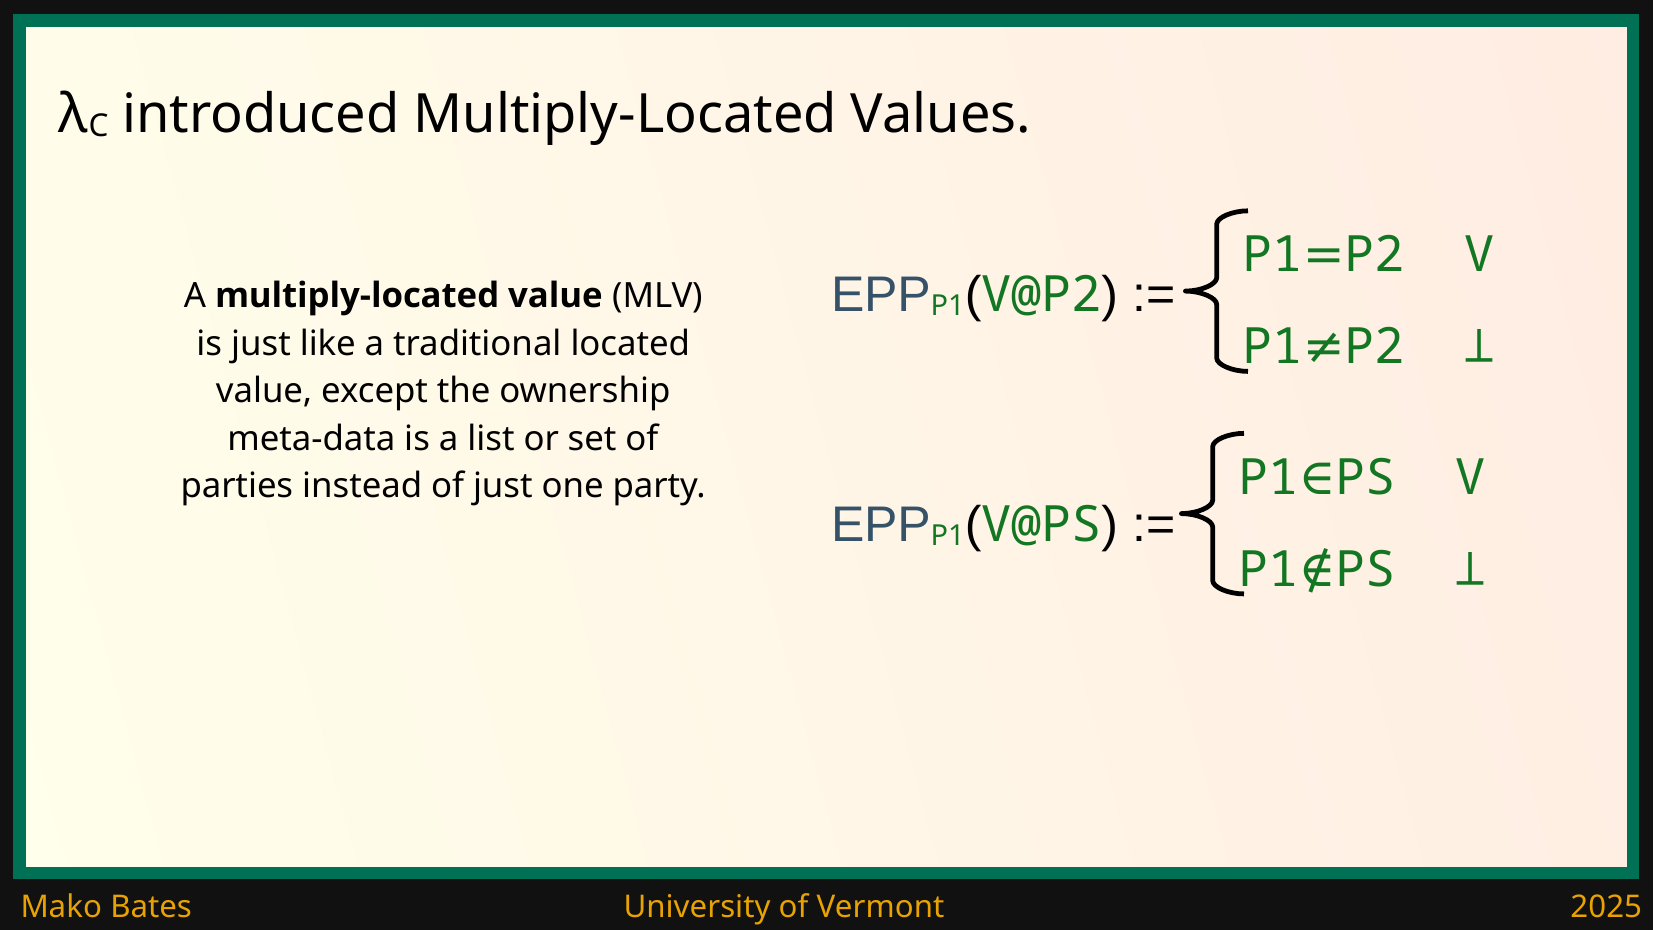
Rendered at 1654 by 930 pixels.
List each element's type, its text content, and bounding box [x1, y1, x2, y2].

text_box EPPP1(V@P2) := EPPP1(V@PS) := [1205, 218, 1228, 364]
text_box P1=P2 V P1≠P2 ⊥ [1228, 210, 1653, 373]
text_box EPPP1(V@P2) := EPPP1(V@PS) := [1201, 440, 1224, 587]
text_box P1∈PS V P1∉PS ⊥ [1224, 433, 1653, 596]
text_box EPPP1(V@P2) := EPPP1(V@PS) := [745, 208, 1606, 751]
title λC introduced Multiply-Located Values. [58, 60, 1593, 163]
list A multiply-located value (MLV) is just like a traditional located value, except the ownership meta-data is a list or set of parties instead of just one party. [167, 270, 720, 512]
